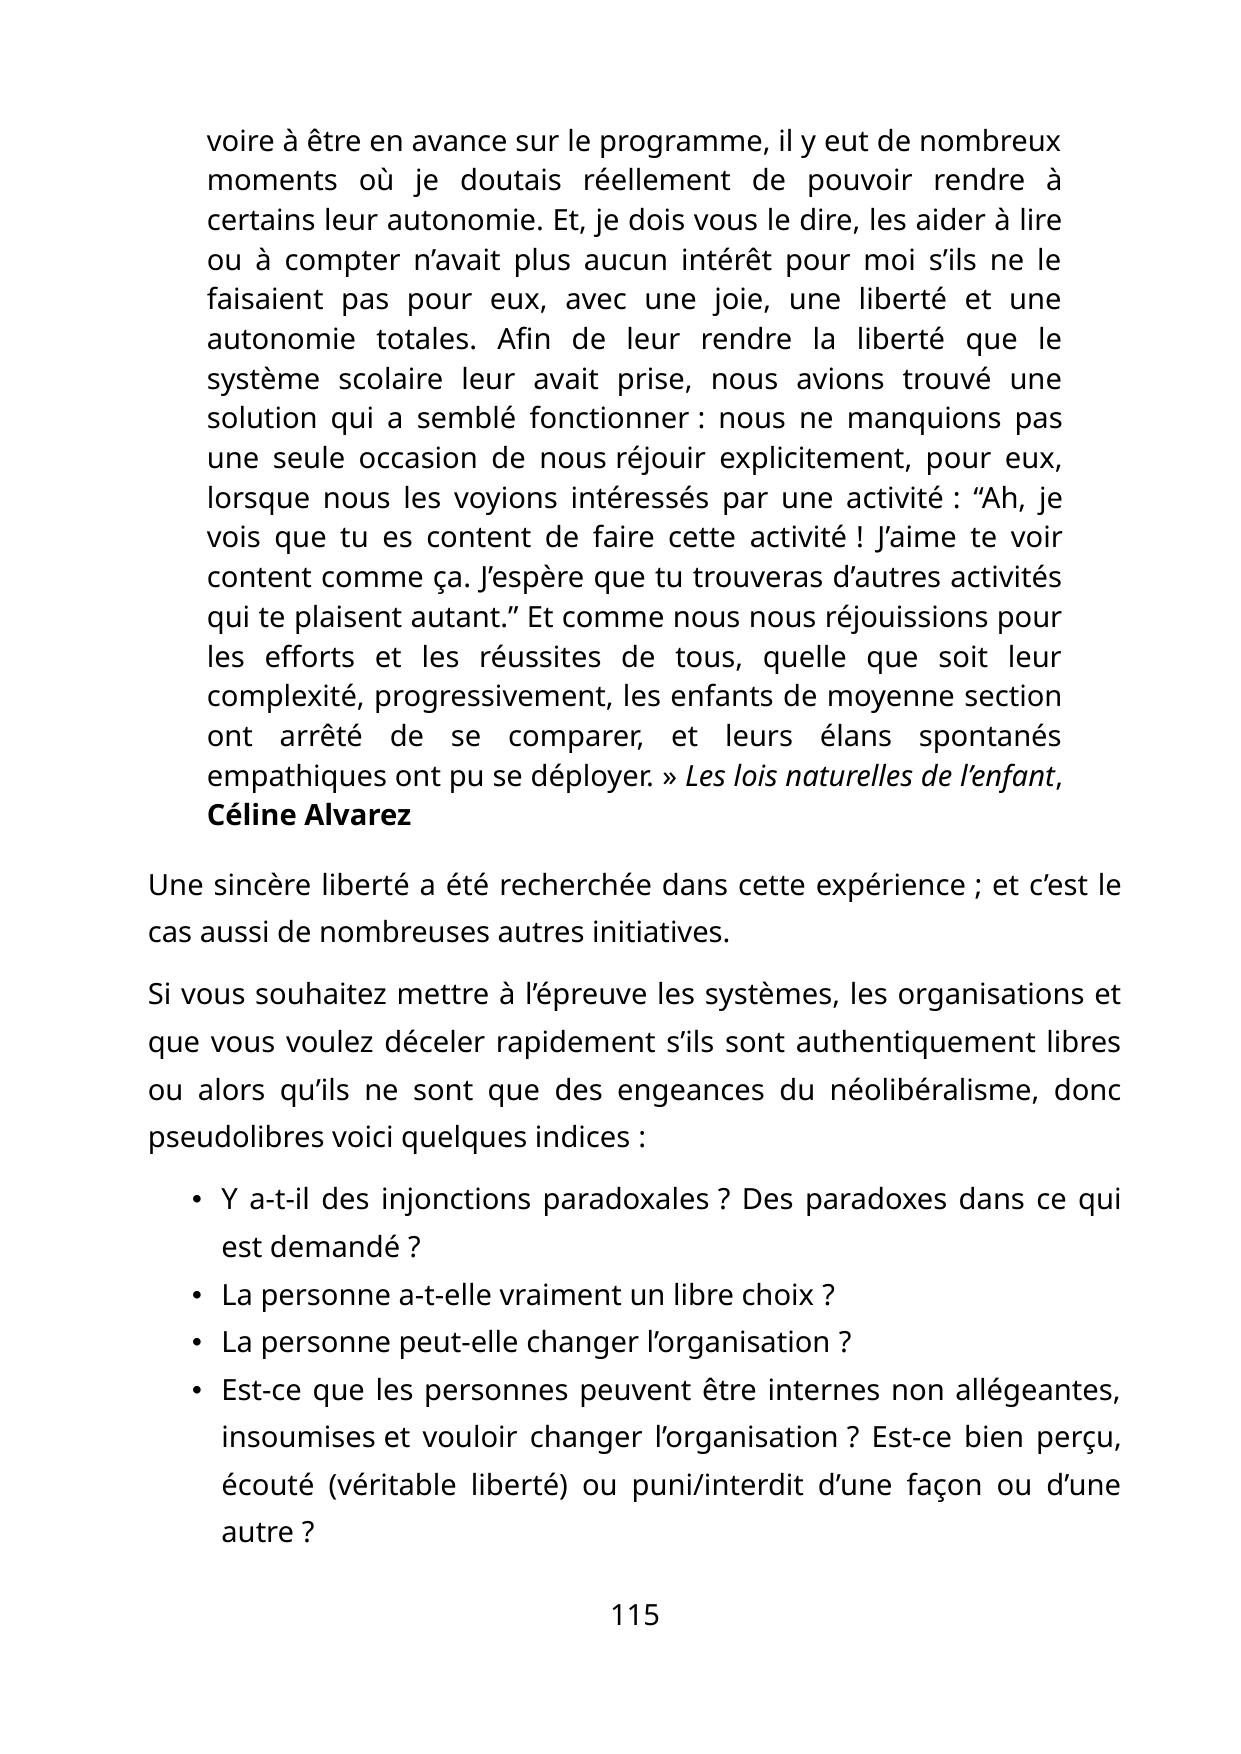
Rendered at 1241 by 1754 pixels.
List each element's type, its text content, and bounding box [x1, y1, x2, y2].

list Est-ce que les personnes peuvent être internes non allégeantes, insoumises et vouloir changer l’organisation ? Est-ce bien perçu, écouté (véritable liberté) ou puni/interdit d’une façon ou d’une autre ? [192, 1369, 1122, 1551]
list Y a-t-il des injonctions paradoxales ? Des paradoxes dans ce qui est demandé ? [192, 1178, 1122, 1266]
text Si vous souhaitez mettre à l’épreuve les systèmes, les organisations et que vous voulez déceler rapidement s’ils sont authentiquement libres ou alors qu’ils ne sont que des engeances du néolibéralisme, donc pseudolibres voici quelques indices : [148, 973, 1122, 1156]
list La personne a-t-elle vraiment un libre choix ? [192, 1274, 1122, 1313]
text voire à être en avance sur le programme, il y eut de nombreux moments où je doutais réellement de pouvoir rendre à certains leur autonomie. Et, je dois vous le dire, les aider à lire ou à compter n’avait plus aucun intérêt pour moi s’ils ne le faisaient pas pour eux, avec une joie, une liberté et une autonomie totales. Afin de leur rendre la liberté que le système scolaire leur avait prise, nous avions trouvé une solution qui a semblé fonctionner : nous ne manquions pas une seule occasion de nous réjouir explicitement, pour eux, lorsque nous les voyions intéressés par une activité : “Ah, je vois que tu es content de faire cette activité ! J’aime te voir content comme ça. J’espère que tu trouveras d’autres activités qui te plaisent autant.” Et comme nous nous réjouissions pour les efforts et les réussites de tous, quelle que soit leur complexité, progressivement, les enfants de moyenne section ont arrêté de se comparer, et leurs élans spontanés empathiques ont pu se déployer. » Les lois naturelles de l’enfant, Céline Alvarez [207, 120, 1063, 834]
list La personne peut-elle changer l’organisation ? [192, 1321, 1122, 1361]
text Une sincère liberté a été recherchée dans cette expérience ; et c’est le cas aussi de nombreuses autres initiatives. [148, 864, 1122, 951]
